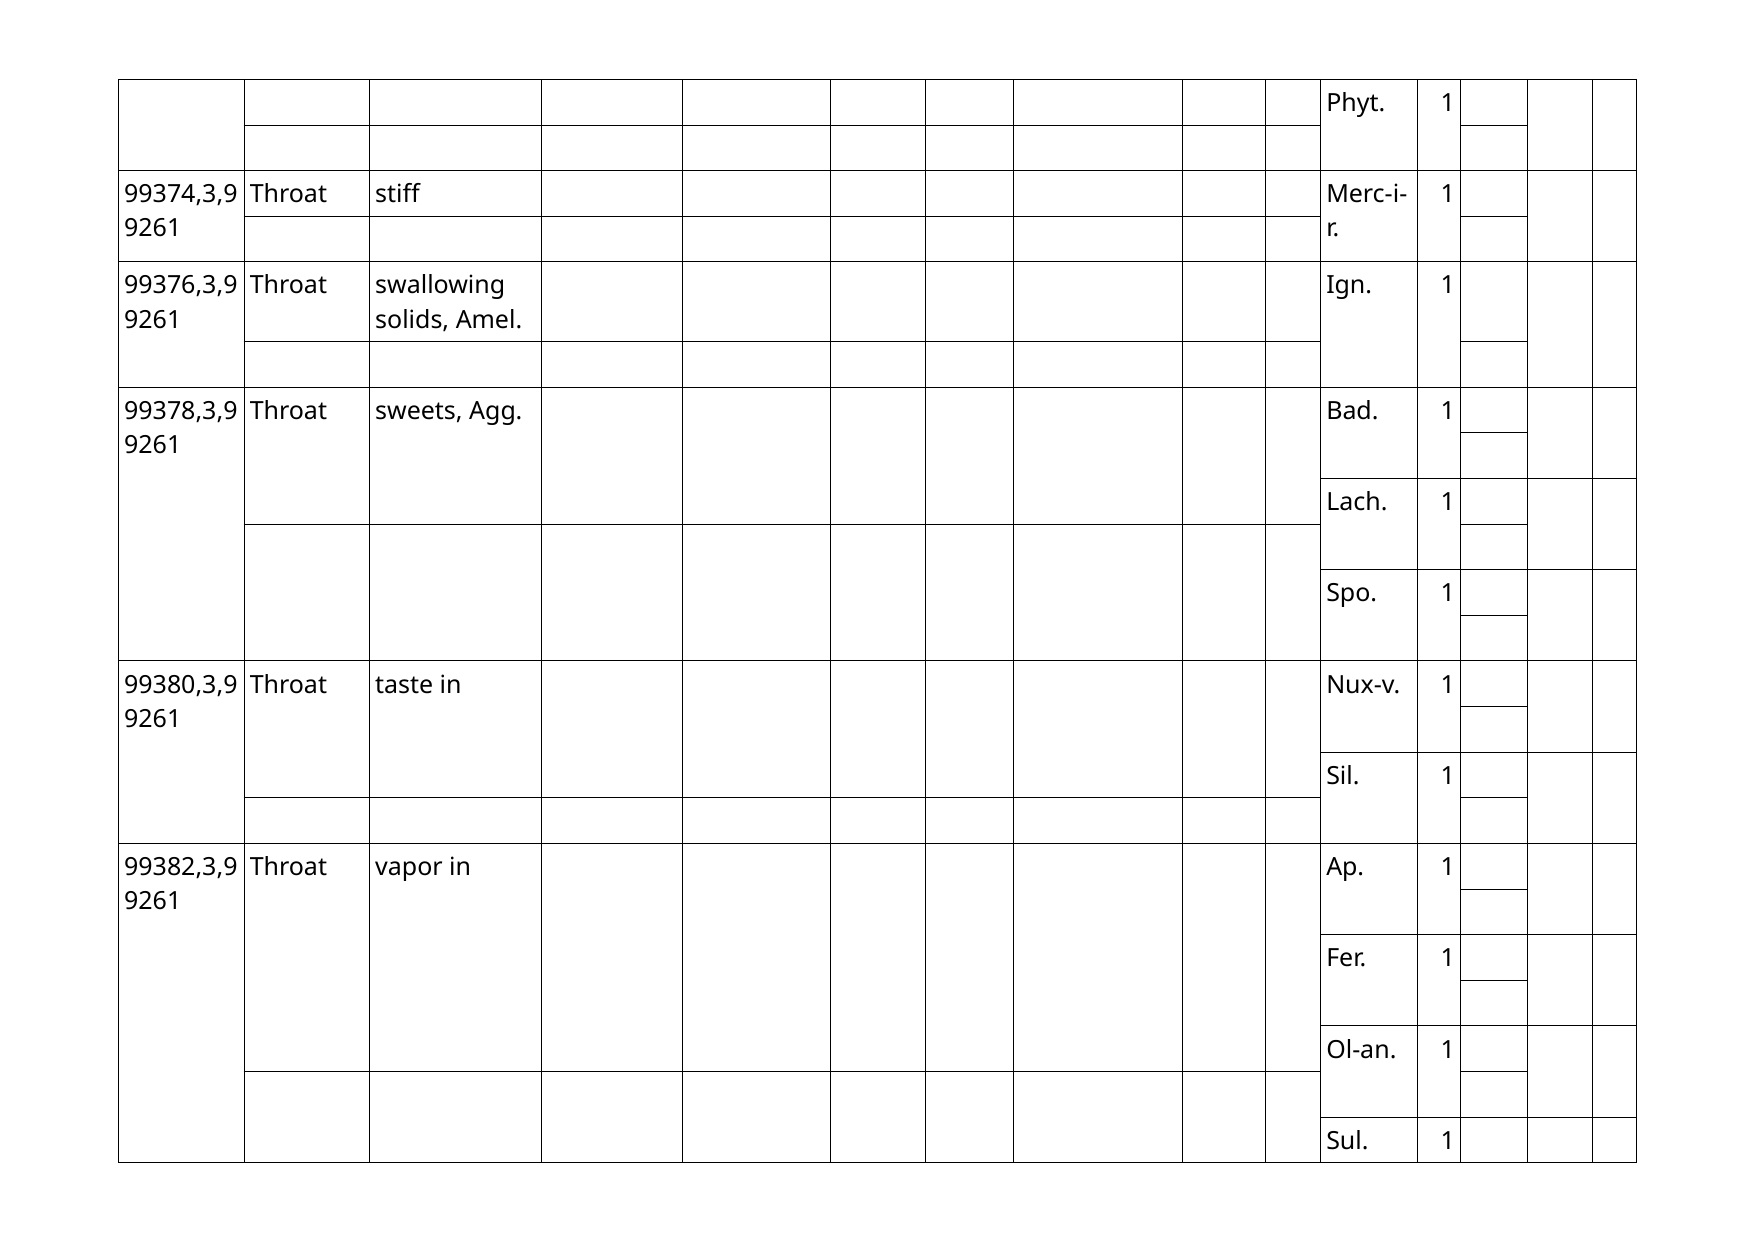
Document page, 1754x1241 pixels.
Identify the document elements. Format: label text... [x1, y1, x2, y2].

table_cell Bad. [1321, 388, 1417, 478]
table_cell 1 [1418, 80, 1460, 170]
table_cell [542, 388, 682, 523]
table_cell [245, 798, 369, 843]
table_cell [926, 171, 1013, 216]
table_cell [542, 171, 682, 216]
table_cell [1183, 342, 1265, 387]
table_cell Nux-v. [1321, 661, 1417, 752]
table_cell [1014, 798, 1182, 843]
table_cell [1593, 844, 1636, 934]
table_cell 1 [1418, 479, 1460, 569]
table_cell [245, 525, 369, 660]
table_cell [1528, 661, 1592, 752]
table_cell [1528, 262, 1592, 387]
table_cell [542, 1072, 682, 1162]
table_cell [1528, 935, 1592, 1025]
table_cell [1528, 1118, 1592, 1162]
table_cell [370, 126, 541, 170]
table_cell [1593, 570, 1636, 660]
table_cell sweets, Agg. [370, 388, 541, 523]
table_cell [1461, 217, 1527, 261]
table_cell [1461, 753, 1527, 797]
table_cell [683, 217, 830, 261]
table_cell stiff [370, 171, 541, 216]
table_cell Spo. [1321, 570, 1417, 660]
table_cell [1266, 217, 1320, 261]
table_cell [831, 1072, 925, 1162]
table_cell [1014, 342, 1182, 387]
table_cell [683, 80, 830, 124]
table_cell [542, 80, 682, 124]
table_cell [245, 217, 369, 261]
table_cell [926, 262, 1013, 341]
table_cell [1593, 262, 1636, 387]
table_cell [1014, 844, 1182, 1071]
table_cell [542, 262, 682, 341]
table_cell [1593, 388, 1636, 478]
table_cell [831, 798, 925, 843]
table_cell [926, 217, 1013, 261]
table_cell [926, 80, 1013, 124]
table_cell [1183, 661, 1265, 797]
table_cell [1593, 661, 1636, 752]
table_cell [683, 342, 830, 387]
table_cell [1461, 479, 1527, 523]
table_cell [683, 525, 830, 660]
table_cell Throat [245, 262, 369, 341]
table_cell [1183, 217, 1265, 261]
table_cell 1 [1418, 262, 1460, 387]
table_cell [926, 844, 1013, 1071]
table_cell [1593, 935, 1636, 1025]
table_cell [831, 342, 925, 387]
table_cell [370, 80, 541, 124]
table_cell [1014, 661, 1182, 797]
table_cell [370, 1072, 541, 1162]
table_cell swallowing solids, Amel. [370, 262, 541, 341]
table_cell [1266, 171, 1320, 216]
table_cell [926, 342, 1013, 387]
table_cell [1266, 388, 1320, 523]
table_cell Throat [245, 844, 369, 1071]
table_cell [1528, 1026, 1592, 1117]
table_cell [542, 798, 682, 843]
table_cell [370, 217, 541, 261]
table_cell [1528, 753, 1592, 843]
table_cell [1461, 707, 1527, 752]
table_cell [1528, 479, 1592, 569]
table_cell [1461, 798, 1527, 843]
table_cell [683, 798, 830, 843]
table_cell [1014, 171, 1182, 216]
table_cell [1461, 661, 1527, 706]
table_cell Merc-i-r. [1321, 171, 1417, 261]
table_cell [542, 525, 682, 660]
table_cell [1014, 525, 1182, 660]
table_cell [1266, 798, 1320, 843]
table_cell [370, 342, 541, 387]
table_cell [1593, 1026, 1636, 1117]
table_cell [542, 217, 682, 261]
table_cell [1461, 126, 1527, 170]
table_cell [683, 262, 830, 341]
table_cell [245, 1072, 369, 1162]
table_cell [245, 80, 369, 124]
table_cell [542, 661, 682, 797]
table_cell [1461, 981, 1527, 1025]
table_cell [683, 126, 830, 170]
table_cell [831, 262, 925, 341]
table_cell [1461, 1072, 1527, 1117]
table_cell 99376,3,99261 [119, 262, 244, 387]
table_cell [926, 525, 1013, 660]
table_cell [370, 525, 541, 660]
table_cell [1528, 171, 1592, 261]
table_cell [1183, 126, 1265, 170]
table_cell [245, 342, 369, 387]
table_cell 1 [1418, 1026, 1460, 1117]
table_cell [683, 388, 830, 523]
table_cell [1014, 1072, 1182, 1162]
table_cell Sul. [1321, 1118, 1417, 1162]
table_cell 99374,3,99261 [119, 171, 244, 261]
table_cell [1183, 171, 1265, 216]
table_cell [1266, 525, 1320, 660]
table_cell Fer. [1321, 935, 1417, 1025]
table_cell [245, 126, 369, 170]
table_cell [1014, 217, 1182, 261]
table_cell [1528, 844, 1592, 934]
table_cell Ap. [1321, 844, 1417, 934]
table_cell Phyt. [1321, 80, 1417, 170]
table_cell [831, 525, 925, 660]
table_cell [831, 171, 925, 216]
table_cell 1 [1418, 844, 1460, 934]
table_cell [1461, 262, 1527, 341]
table_cell 99382,3,99261 [119, 844, 244, 1162]
table_cell [1183, 80, 1265, 124]
table_cell [1266, 342, 1320, 387]
table_cell Lach. [1321, 479, 1417, 569]
table_cell [926, 661, 1013, 797]
table_cell [1266, 80, 1320, 124]
table_cell [1461, 171, 1527, 216]
table_cell [1461, 388, 1527, 432]
table_cell 1 [1418, 753, 1460, 843]
table_cell 1 [1418, 661, 1460, 752]
table_cell [1266, 126, 1320, 170]
table_cell 1 [1418, 570, 1460, 660]
table_cell [1014, 126, 1182, 170]
table_cell [370, 798, 541, 843]
table_cell [1528, 80, 1592, 170]
table_cell [119, 80, 244, 170]
table_cell [1183, 262, 1265, 341]
table_cell [1528, 388, 1592, 478]
table_cell [1183, 798, 1265, 843]
table_cell Throat [245, 388, 369, 523]
table_cell Sil. [1321, 753, 1417, 843]
table_cell [1014, 388, 1182, 523]
table_cell [831, 844, 925, 1071]
table_cell [1183, 525, 1265, 660]
table_cell [1183, 388, 1265, 523]
table_cell [1461, 844, 1527, 888]
table_cell Ol-an. [1321, 1026, 1417, 1117]
table_cell vapor in [370, 844, 541, 1071]
table_cell [1593, 171, 1636, 261]
table_cell 1 [1418, 1118, 1460, 1162]
table_cell [1593, 80, 1636, 170]
table_cell [926, 388, 1013, 523]
table_cell [1014, 80, 1182, 124]
table_cell [683, 844, 830, 1071]
table_cell 1 [1418, 935, 1460, 1025]
table_cell [831, 388, 925, 523]
table_cell taste in [370, 661, 541, 797]
table_cell [1593, 1118, 1636, 1162]
table_cell [1461, 525, 1527, 569]
table_cell [1266, 844, 1320, 1071]
table_cell [1461, 1026, 1527, 1071]
table_cell [683, 661, 830, 797]
table_cell [926, 798, 1013, 843]
table_cell [1014, 262, 1182, 341]
table_cell 1 [1418, 171, 1460, 261]
table_cell 99380,3,99261 [119, 661, 244, 843]
table_cell [1266, 661, 1320, 797]
table_cell 99378,3,99261 [119, 388, 244, 660]
table_cell [831, 661, 925, 797]
table_cell [1183, 844, 1265, 1071]
table_cell [1593, 753, 1636, 843]
table_cell [831, 126, 925, 170]
table_cell Ign. [1321, 262, 1417, 387]
table_cell [1461, 570, 1527, 615]
table_cell [1461, 935, 1527, 980]
table_cell [1183, 1072, 1265, 1162]
table_cell [1461, 1118, 1527, 1162]
table_cell Throat [245, 171, 369, 216]
table_cell [1266, 262, 1320, 341]
table_cell [1593, 479, 1636, 569]
table_cell [683, 1072, 830, 1162]
table_cell [1528, 570, 1592, 660]
table_cell Throat [245, 661, 369, 797]
table_cell [831, 80, 925, 124]
table_cell [1461, 890, 1527, 934]
table_cell [831, 217, 925, 261]
table_cell [1461, 342, 1527, 387]
table_cell [1461, 616, 1527, 660]
table_cell [926, 1072, 1013, 1162]
table_cell [542, 844, 682, 1071]
table_cell 1 [1418, 388, 1460, 478]
table_cell [1461, 433, 1527, 478]
table_cell [542, 342, 682, 387]
table_cell [1461, 80, 1527, 124]
table_cell [542, 126, 682, 170]
table_cell [926, 126, 1013, 170]
table_cell [683, 171, 830, 216]
table_cell [1266, 1072, 1320, 1162]
